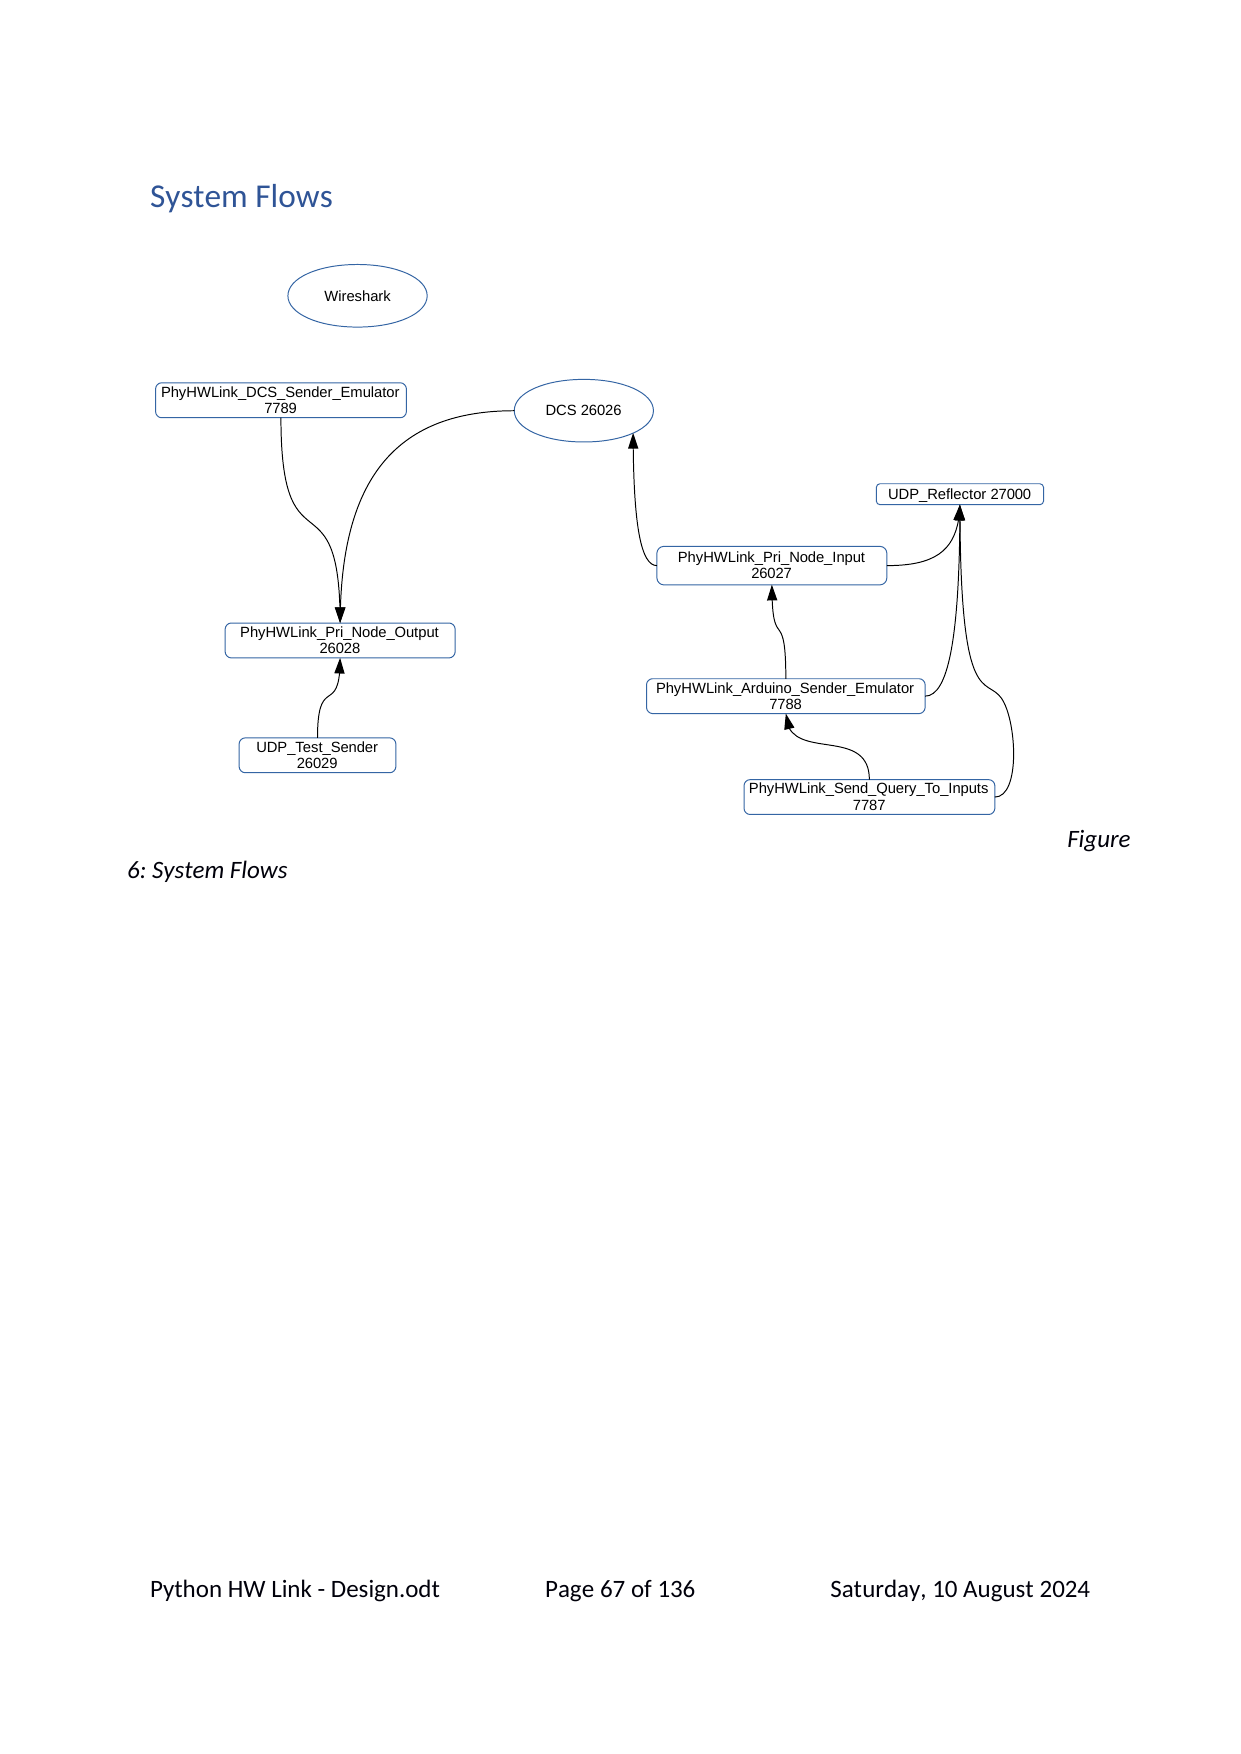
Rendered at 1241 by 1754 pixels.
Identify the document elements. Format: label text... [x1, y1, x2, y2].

subtitle System Flows [150, 175, 1090, 216]
text Figure 6: System Flows [127, 239, 1132, 884]
